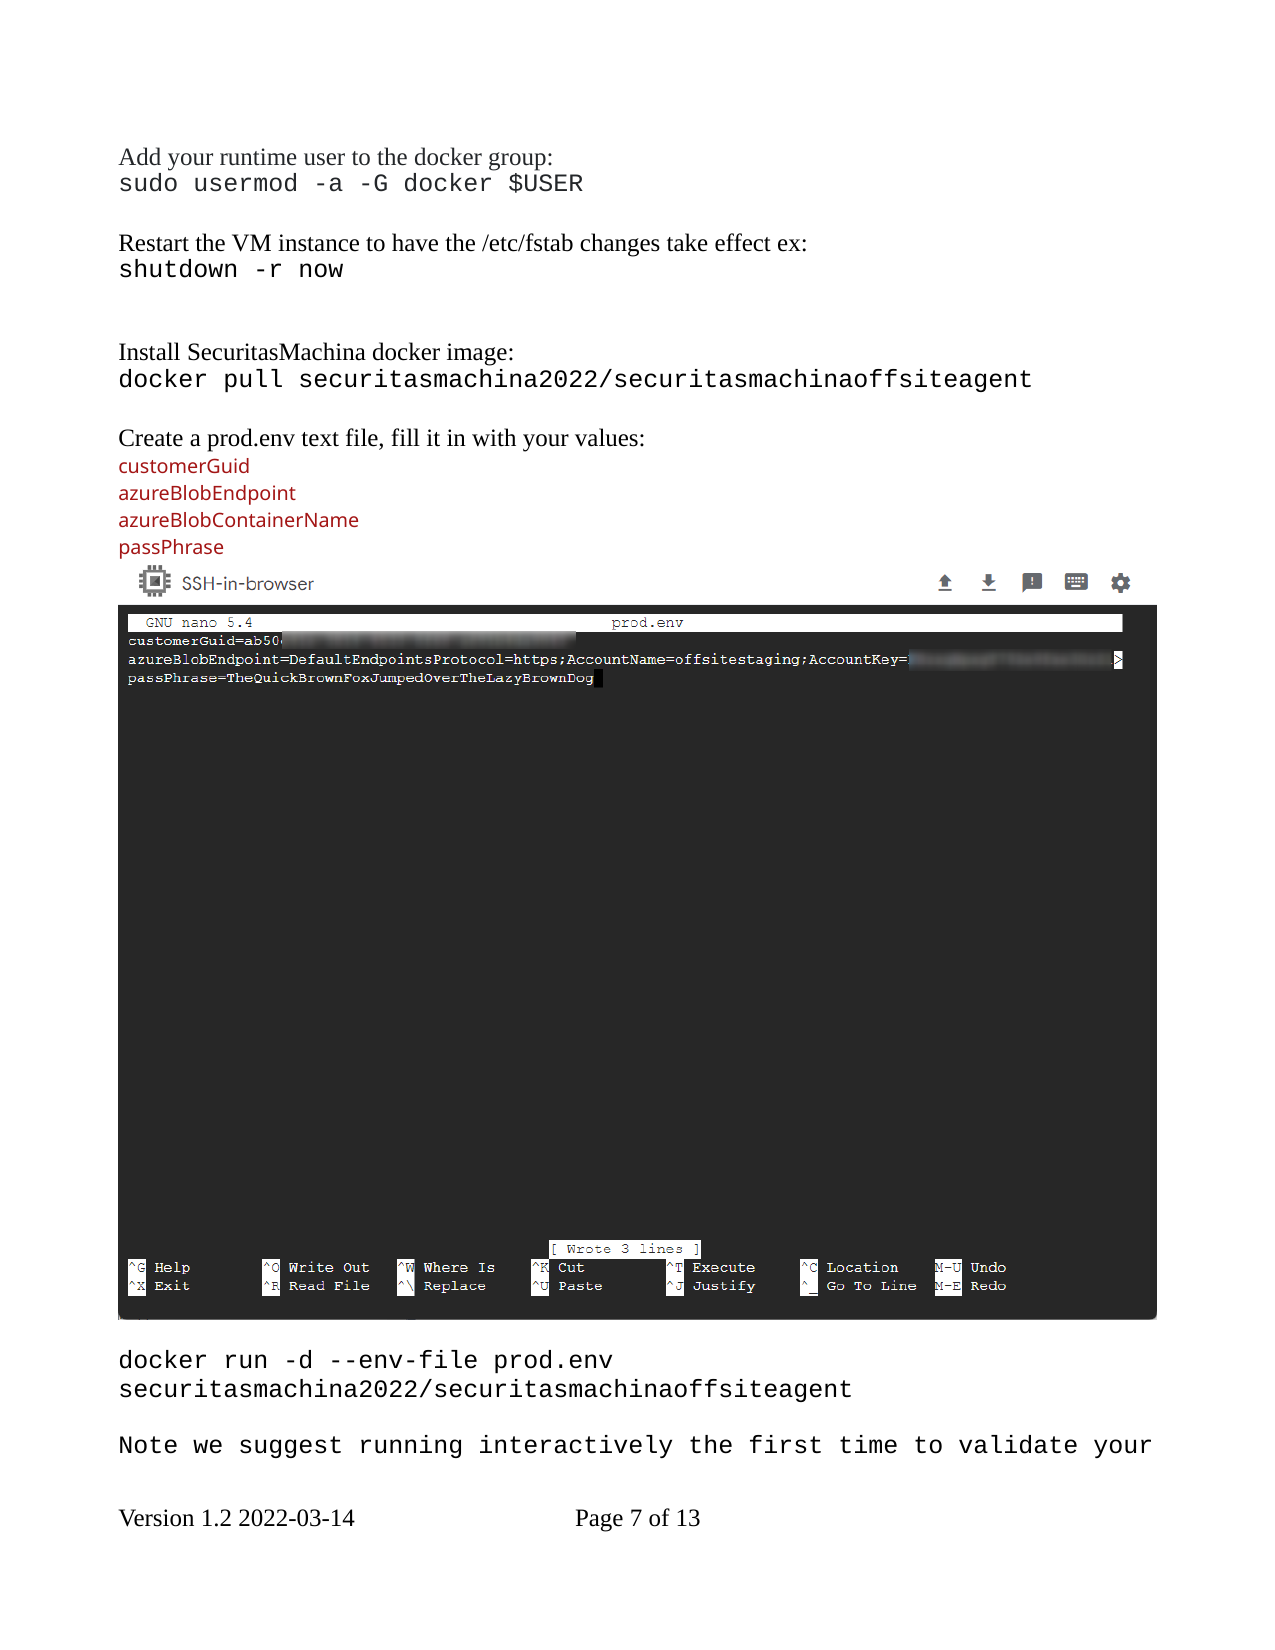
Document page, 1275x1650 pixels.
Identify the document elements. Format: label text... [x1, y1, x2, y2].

text docker run -d --env-file prod.env securitasmachina2022/securitasmachinaoffsiteagent [118, 1348, 1157, 1405]
text shutdown -r now [118, 257, 1157, 313]
text Note we suggest running interactively the first time to validate your [118, 1433, 1157, 1461]
text passPhrase [118, 533, 1157, 560]
text azureBlobEndpoint [118, 479, 1157, 506]
text Create a prod.env text file, fill it in with your values: [118, 423, 1157, 452]
picture [118, 560, 1157, 1320]
text docker pull securitasmachina2022/securitasmachinaoffsiteagent [118, 366, 1157, 394]
text azureBlobContainerName [118, 506, 1157, 533]
text Restart the VM instance to have the /etc/fstab changes take effect ex: [118, 228, 1157, 257]
text Add your runtime user to the docker group: [118, 142, 1157, 171]
text sudo usermod -a -G docker $USER [118, 171, 1157, 199]
text Install SecuritasMachina docker image: [118, 313, 1157, 366]
text customerGuid [118, 452, 1157, 479]
